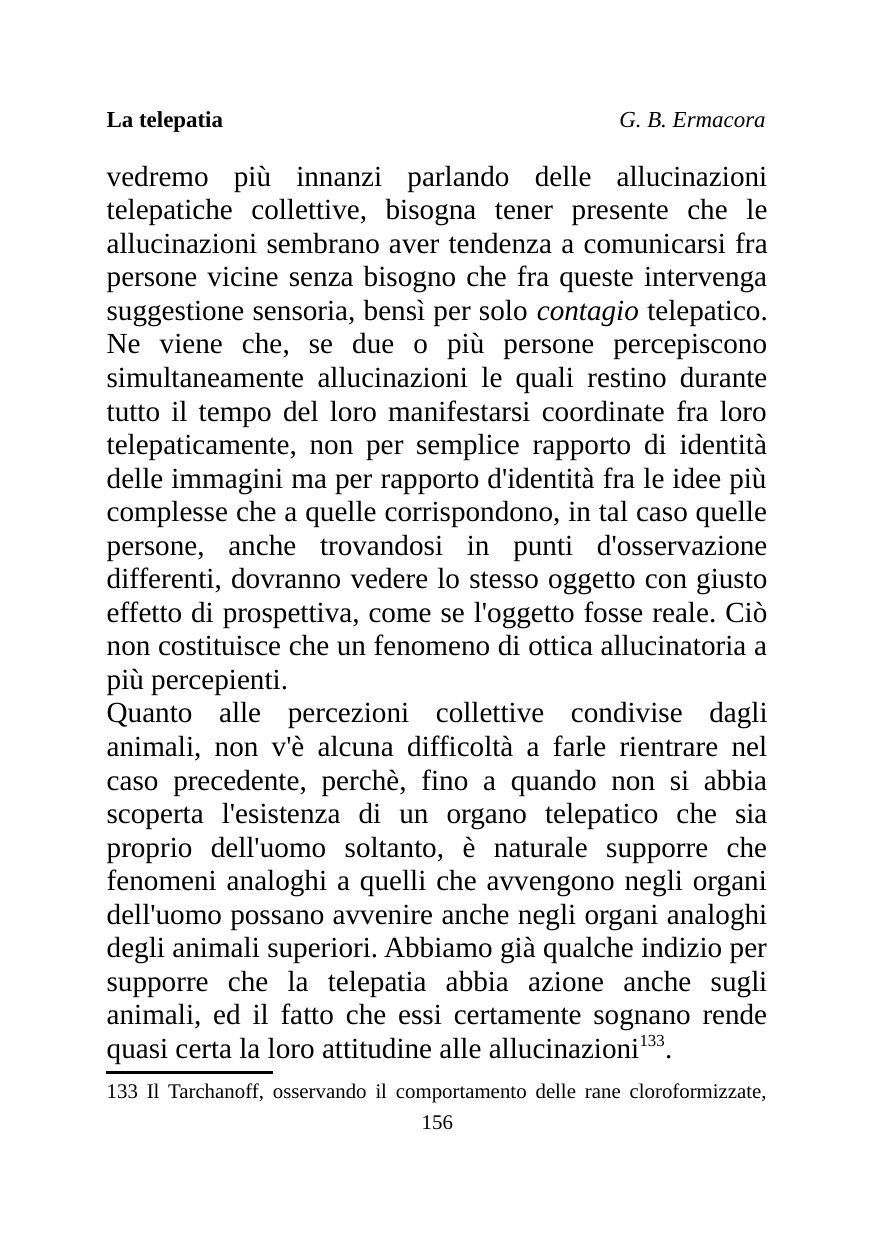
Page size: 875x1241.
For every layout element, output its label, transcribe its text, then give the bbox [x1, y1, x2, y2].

text Il Tarchanoff, osservando il comportamento delle rane cloroformizzate, [106, 1078, 768, 1103]
text Quanto alle percezioni collettive condivise dagli animali, non v'è alcuna difficoltà a farle rientrare nel caso precedente, perchè, fino a quando non si abbia scoperta l'esistenza di un organo telepatico che sia proprio dell'uomo soltanto, è naturale supporre che fenomeni analoghi a quelli che avvengono negli organi dell'uomo possano avvenire anche negli organi analoghi degli animali superiori. Abbiamo già qualche indizio per supporre che la telepatia abbia azione anche sugli animali, ed il fatto che essi certamente sognano rende quasi certa la loro attitudine alle allucinazioni. [106, 696, 768, 1064]
text vedremo più innanzi parlando delle allucinazioni telepatiche collettive, bisogna tener presente che le allucinazioni sembrano aver tendenza a comunicarsi fra persone vicine senza bisogno che fra queste intervenga suggestione sensoria, bensì per solo contagio telepatico. Ne viene che, se due o più persone percepiscono simultaneamente allucinazioni le quali restino durante tutto il tempo del loro manifestarsi coordinate fra loro telepaticamente, non per semplice rapporto di identità delle immagini ma per rapporto d'identità fra le idee più complesse che a quelle corrispondono, in tal caso quelle persone, anche trovandosi in punti d'osservazione differenti, dovranno vedere lo stesso oggetto con giusto effetto di prospettiva, come se l'oggetto fosse reale. Ciò non costituisce che un fenomeno di ottica allucinatoria a più percepienti. [106, 159, 768, 696]
